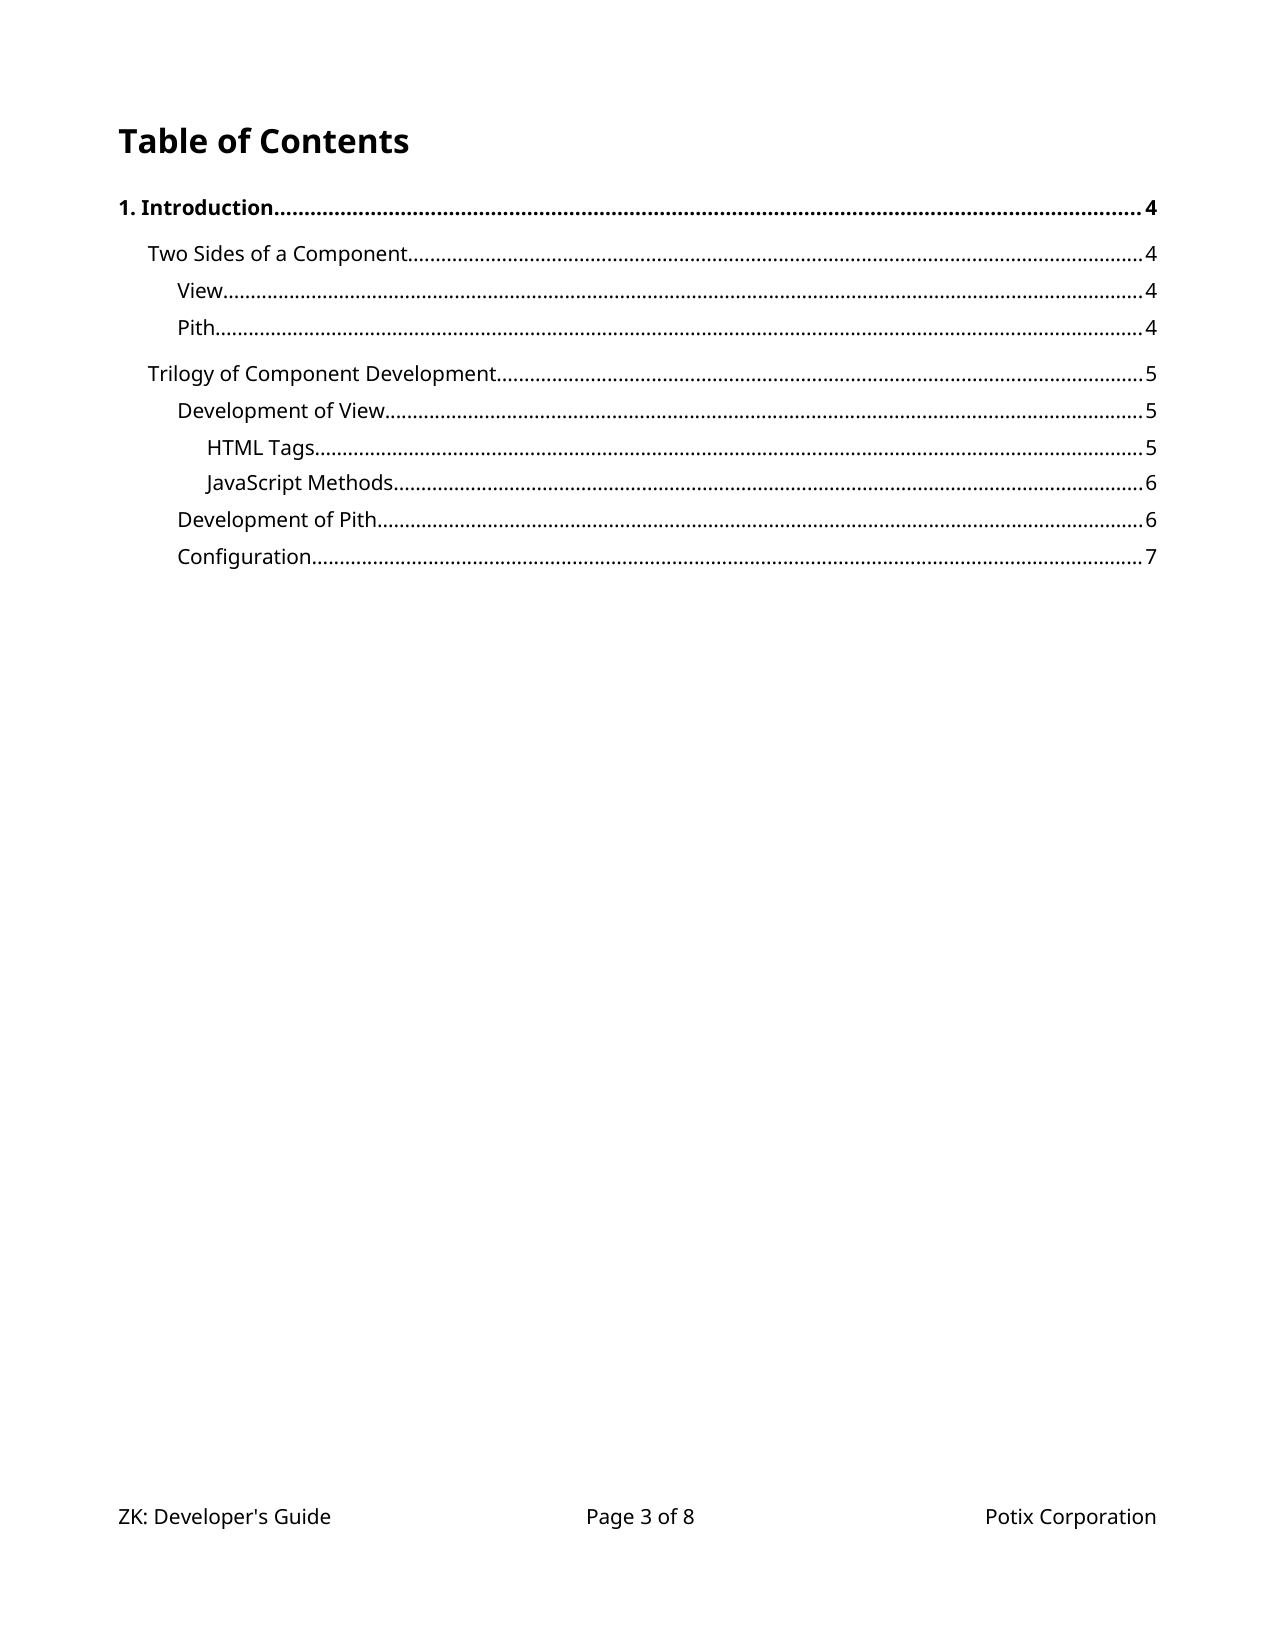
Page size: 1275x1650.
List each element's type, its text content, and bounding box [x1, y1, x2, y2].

text Configuration 7 [177, 542, 1157, 571]
text View 4 [177, 276, 1157, 304]
text 1. Introduction 4 [118, 193, 1157, 221]
text JavaScript Methods 6 [207, 468, 1157, 496]
text Development of View 5 [177, 396, 1157, 424]
text Pith 4 [177, 313, 1157, 341]
text Two Sides of a Component 4 [148, 239, 1157, 267]
text HTML Tags 5 [207, 433, 1157, 461]
subtitle Table of Contents [118, 118, 1157, 163]
text Development of Pith 6 [177, 505, 1157, 533]
text Trilogy of Component Development 5 [148, 359, 1157, 387]
